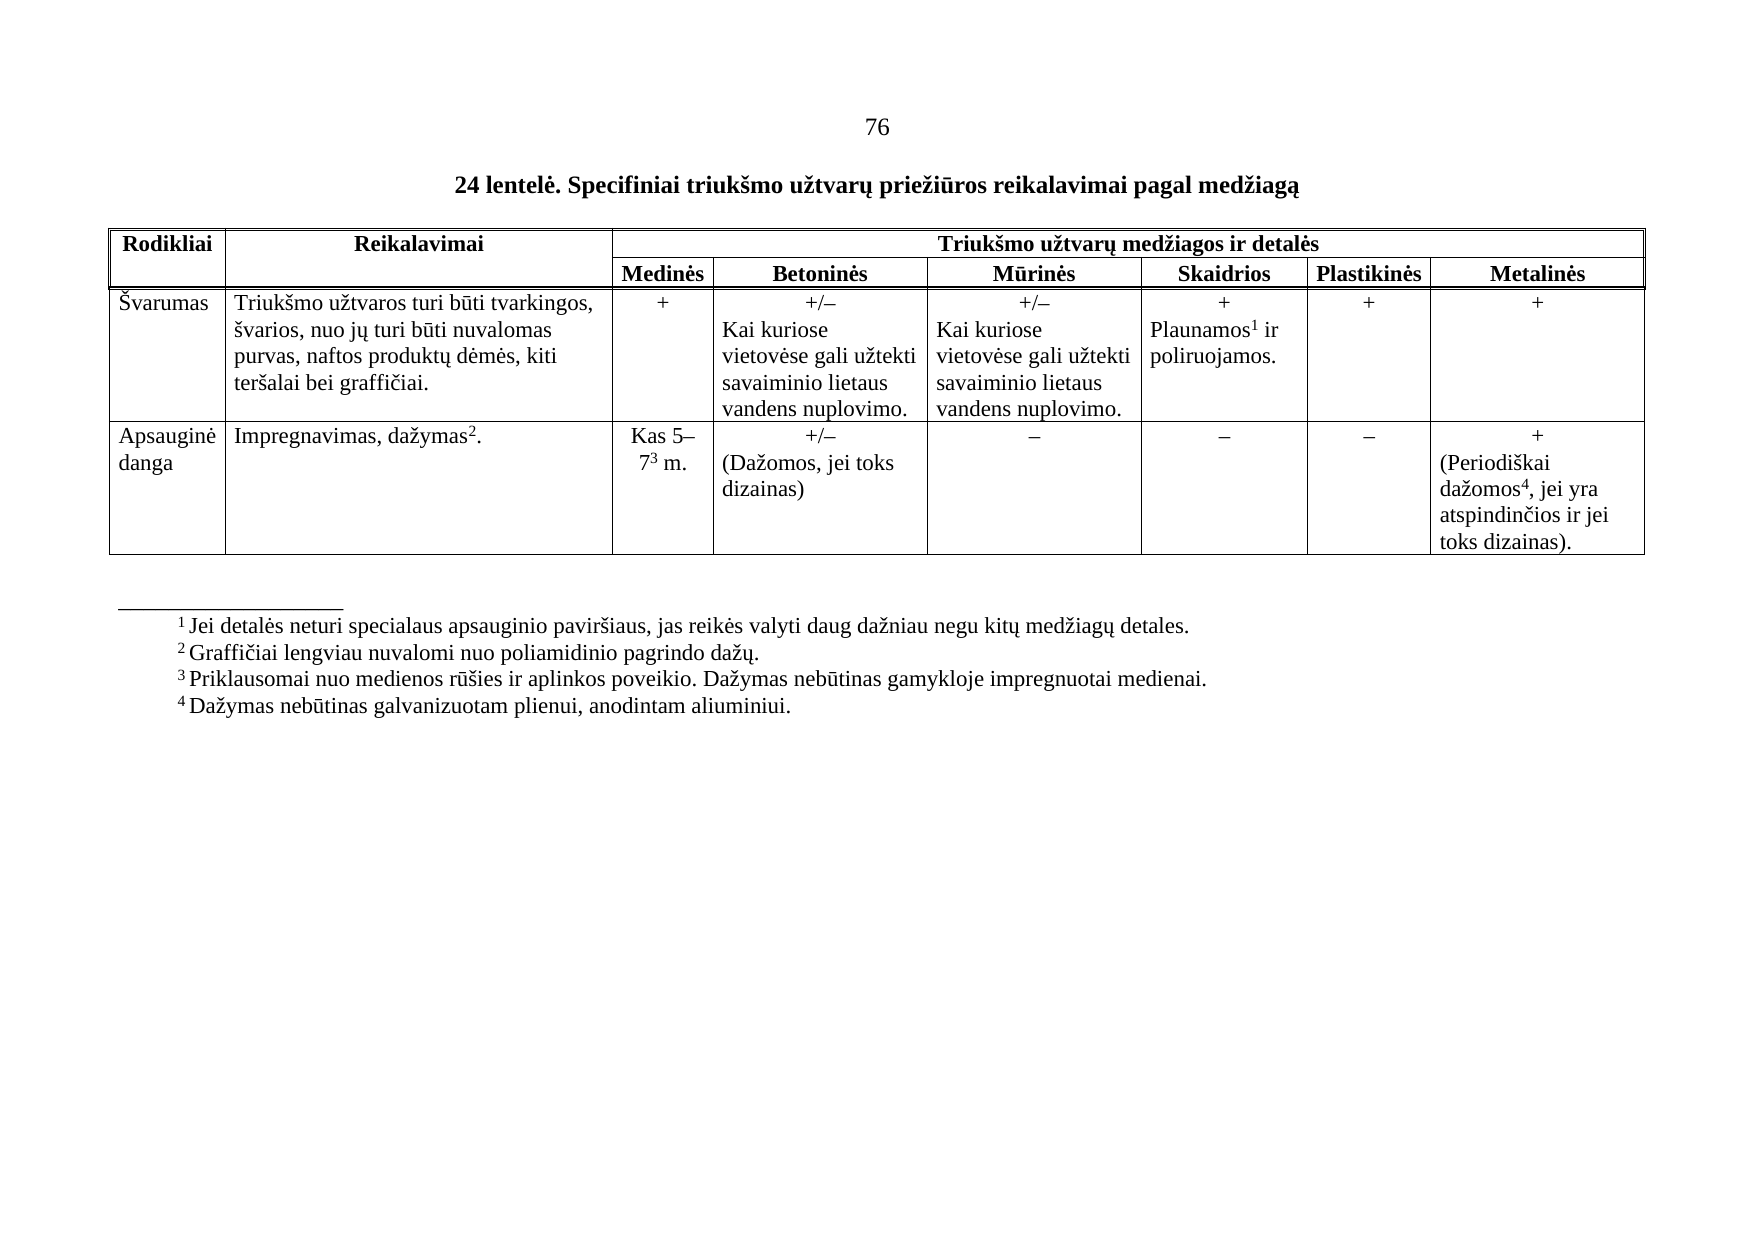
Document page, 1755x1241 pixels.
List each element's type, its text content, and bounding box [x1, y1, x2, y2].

table_cell Apsauginė danga [110, 422, 225, 554]
table_cell Kas 5–73 m. [613, 422, 713, 554]
table_cell +/– (Dažomos, jei toks dizainas) [714, 422, 927, 554]
text 24 lentelė. Specifiniai triukšmo užtvarų priežiūros reikalavimai pagal medžiagą [118, 170, 1636, 199]
table_cell Mūrinės [928, 258, 1141, 286]
table_cell Betoninės [714, 258, 927, 286]
table_cell – [1308, 422, 1430, 554]
table_cell – [1142, 422, 1307, 554]
table_cell +/– Kai kuriose vietovėse gali užtekti savaiminio lietaus vandens nuplovimo. [928, 290, 1141, 421]
table_cell Plastikinės [1308, 258, 1430, 286]
table_cell + [1308, 290, 1430, 421]
text 4 Dažymas nebūtinas galvanizuotam plienui, anodintam aliuminiui. [118, 692, 1636, 718]
table_cell Skaidrios [1142, 258, 1307, 286]
text 1 Jei detalės neturi specialaus apsauginio paviršiaus, jas reikės valyti daug dažniau negu kitų medžiagų detales. [118, 613, 1636, 639]
table_cell Triukšmo užtvaros turi būti tvarkingos, švarios, nuo jų turi būti nuvalomas purvas, naftos produktų dėmės, kiti teršalai bei graffičiai. [226, 290, 612, 421]
table_cell +/– Kai kuriose vietovėse gali užtekti savaiminio lietaus vandens nuplovimo. [714, 290, 927, 421]
table_header Triukšmo užtvarų medžiagos ir detalės [613, 231, 1643, 257]
table_cell Medinės [613, 258, 713, 286]
table_header Rodikliai [111, 231, 225, 286]
text 2 Graffičiai lengviau nuvalomi nuo poliamidinio pagrindo dažų. [118, 639, 1636, 665]
table_cell + [613, 290, 713, 421]
table_cell Impregnavimas, dažymas2. [226, 422, 612, 554]
table_cell Metalinės [1431, 258, 1643, 286]
text 3 Priklausomai nuo medienos rūšies ir aplinkos poveikio. Dažymas nebūtinas gamykloje impregnuotai medienai. [118, 665, 1636, 692]
table_cell – [928, 422, 1141, 554]
table_cell Švarumas [110, 290, 225, 421]
table_cell + (Periodiškai dažomos4, jei yra atspindinčios ir jei toks dizainas). [1431, 422, 1644, 554]
table_cell + Plaunamos1 ir poliruojamos. [1142, 290, 1307, 421]
table_cell + [1431, 290, 1644, 421]
text __________________ [118, 584, 1636, 613]
table_header Reikalavimai [226, 231, 612, 286]
